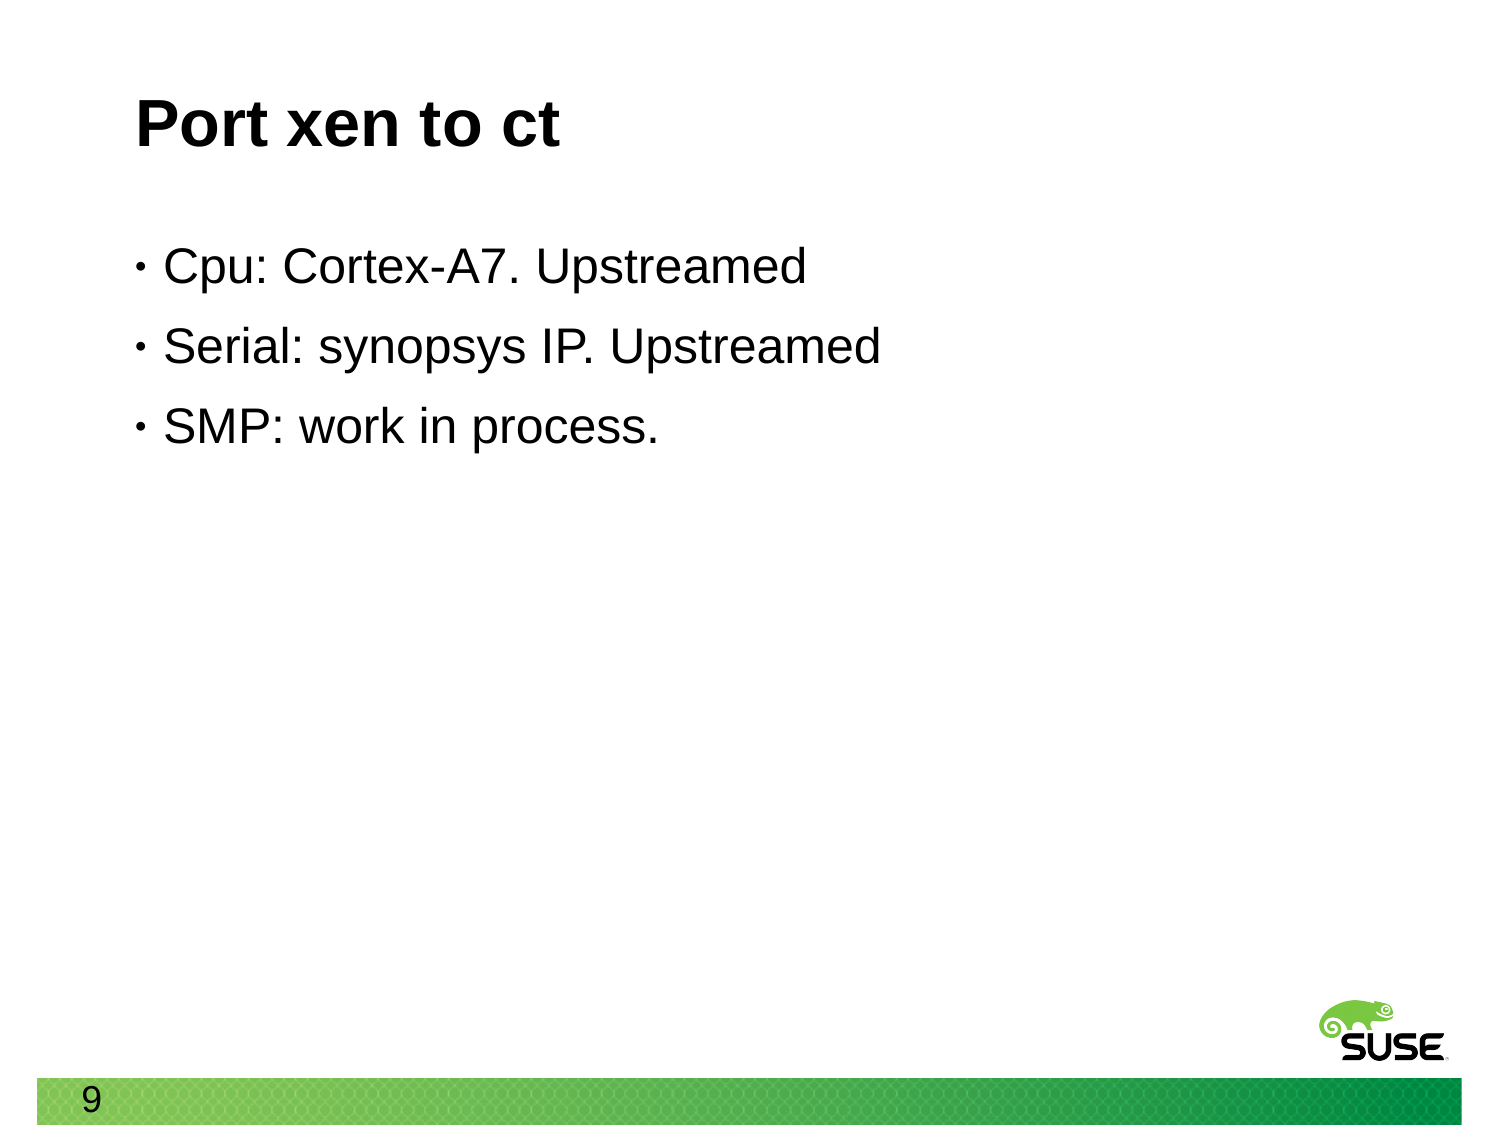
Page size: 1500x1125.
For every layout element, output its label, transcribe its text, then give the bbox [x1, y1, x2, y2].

title Port xen to ct [135, 41, 1372, 204]
picture [1319, 1000, 1449, 1061]
picture [37, 1078, 1462, 1125]
list Cpu: Cortex-A7. Upstreamed Serial: synopsys IP. Upstreamed SMP: work in process. [135, 238, 1372, 892]
